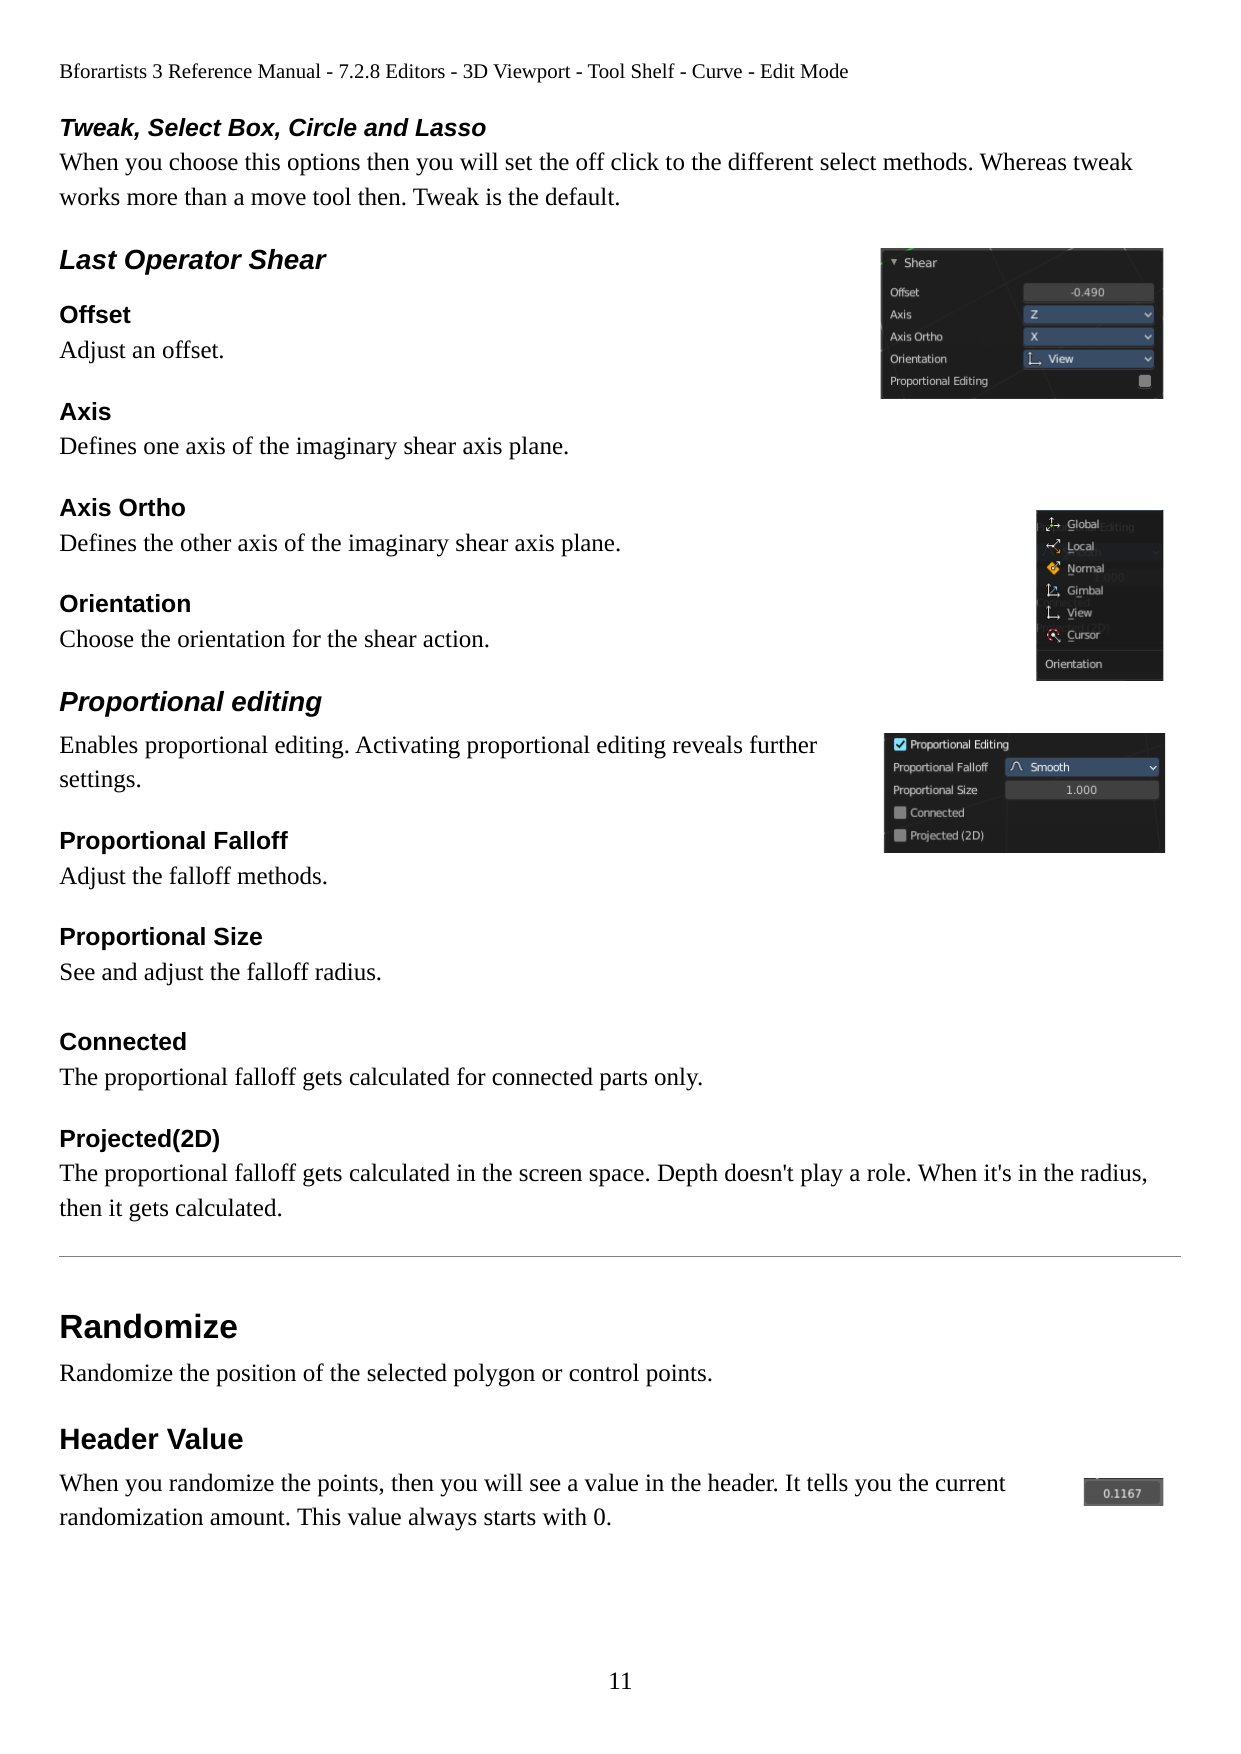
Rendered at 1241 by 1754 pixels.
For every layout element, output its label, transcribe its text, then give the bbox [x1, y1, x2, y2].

text Adjust the falloff methods. [59, 861, 1181, 890]
text Defines one axis of the imaginary shear axis plane. [59, 431, 1181, 460]
subtitle Randomize [59, 1307, 1181, 1346]
text When you randomize the points, then you will see a value in the header. It tells you the current randomization amount. This value always starts with 0. [59, 1468, 1181, 1531]
subtitle Orientation [59, 589, 1036, 618]
subtitle Projected(2D) [59, 1124, 1181, 1152]
text Defines the other axis of the imaginary shear axis plane. [59, 528, 1036, 557]
text Adjust an offset. [59, 335, 880, 364]
picture [880, 248, 1164, 399]
picture [1083, 1478, 1164, 1506]
text [1164, 335, 1181, 364]
subtitle Axis Ortho [59, 493, 1181, 522]
text Enables proportional editing. Activating proportional editing reveals further settings. [59, 730, 1181, 793]
subtitle Tweak, Select Box, Circle and Lasso [59, 113, 1181, 141]
text Choose the orientation for the shear action. [59, 624, 1036, 653]
text The proportional falloff gets calculated in the screen space. Depth doesn't play a role. When it's in the radius, then it gets calculated. [59, 1158, 1181, 1222]
subtitle Connected [59, 1027, 1181, 1056]
subtitle Offset [59, 300, 880, 329]
text Randomize the position of the selected polygon or control points. [59, 1358, 1181, 1387]
picture [883, 733, 1166, 853]
text The proportional falloff gets calculated for connected parts only. [59, 1062, 1181, 1091]
subtitle Axis [59, 397, 1181, 425]
subtitle [1164, 300, 1181, 329]
subtitle Proportional Falloff [59, 826, 1181, 855]
subtitle Proportional editing [59, 686, 1181, 718]
picture [1036, 510, 1164, 681]
subtitle Header Value [59, 1422, 1181, 1456]
text See and adjust the falloff radius. [59, 957, 1181, 986]
subtitle [1164, 589, 1181, 618]
subtitle Last Operator Shear [59, 243, 1181, 275]
text When you choose this options then you will set the off click to the different select methods. Whereas tweak works more than a move tool then. Tweak is the default. [59, 147, 1181, 211]
subtitle Proportional Size [59, 922, 1181, 951]
